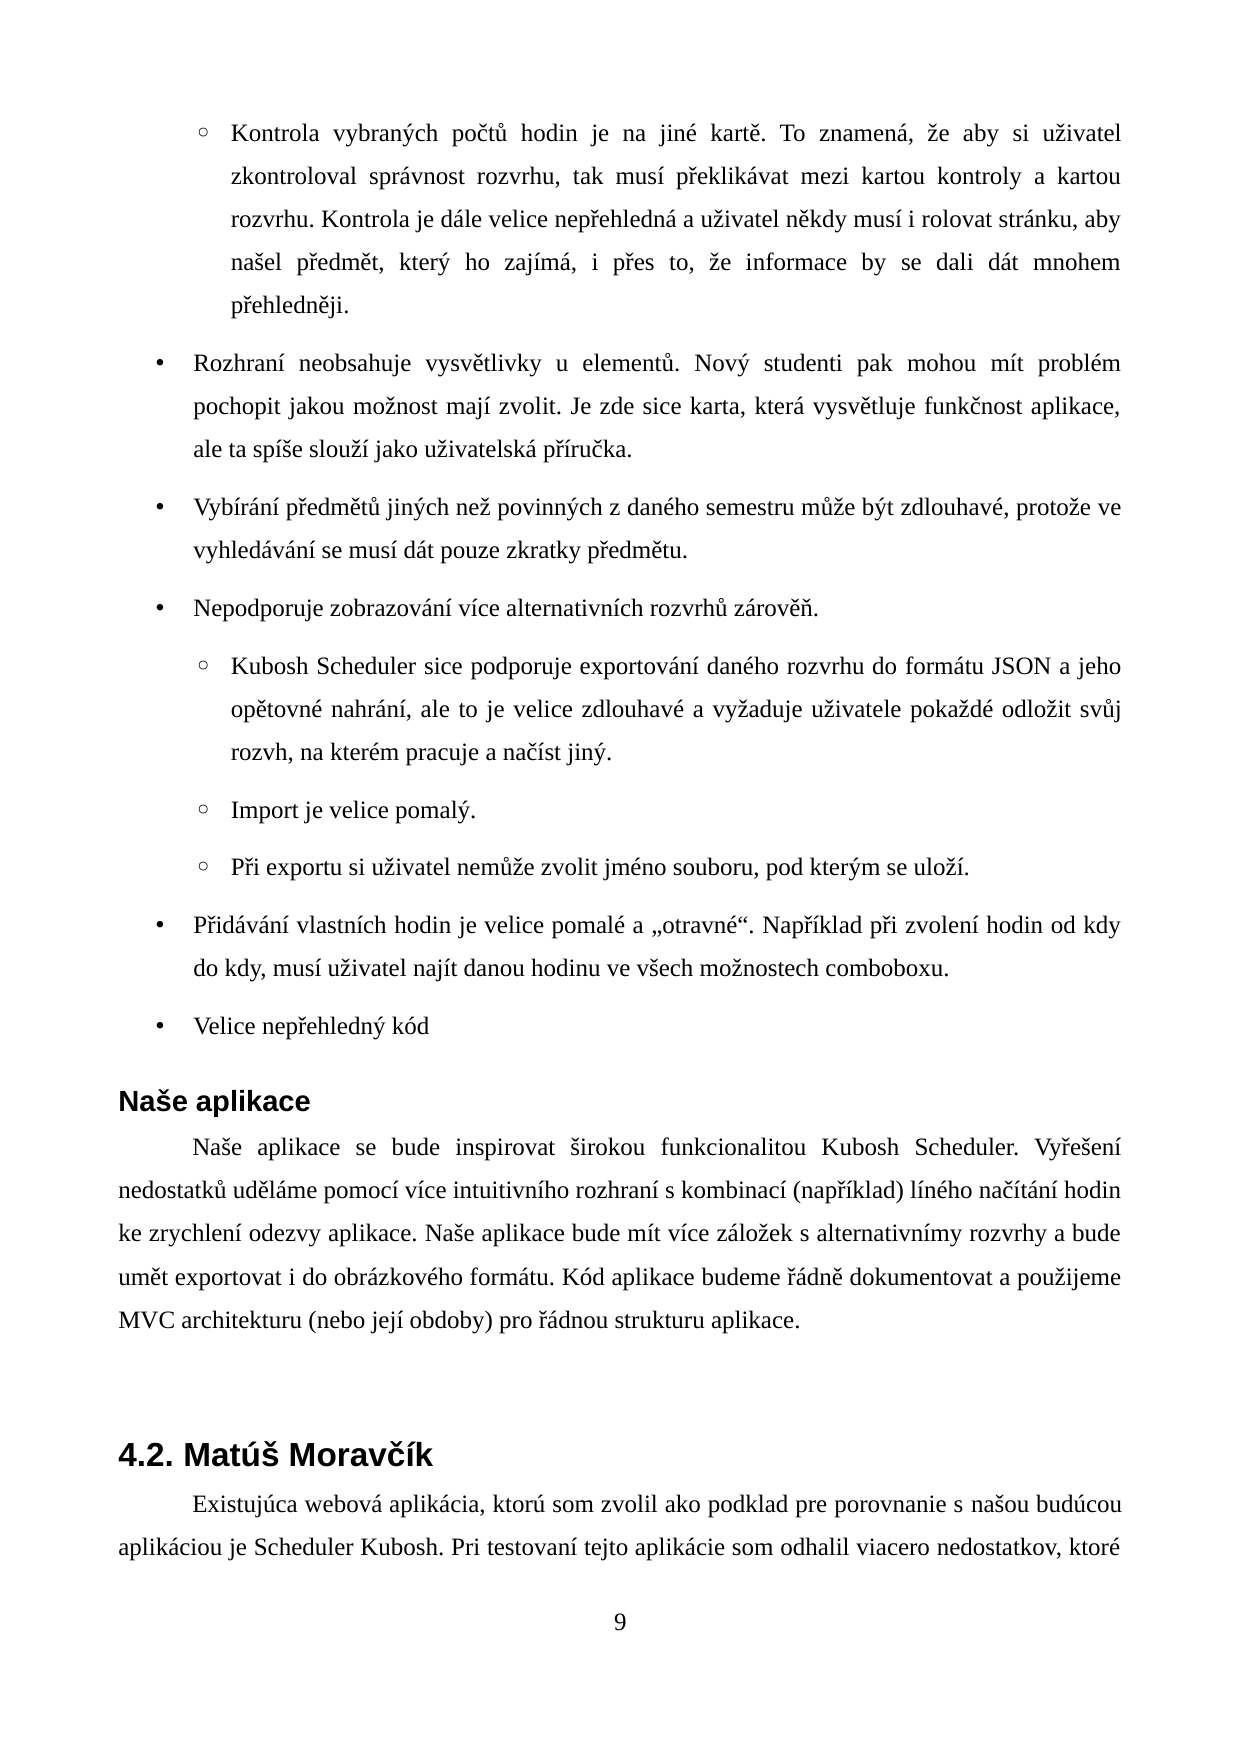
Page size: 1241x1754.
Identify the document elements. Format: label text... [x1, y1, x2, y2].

text Naše aplikace [118, 1084, 1122, 1117]
list Import je velice pomalý. [193, 795, 1122, 823]
text Naše aplikace se bude inspirovat širokou funkcionalitou Kubosh Scheduler. Vyřešení nedostatků uděláme pomocí více intuitivního rozhraní s kombinací (například) líného načítání hodin ke zrychlení odezvy aplikace. Naše aplikace bude mít více záložek s alternativnímy rozvrhy a bude umět exportovat i do obrázkového formátu. Kód aplikace budeme řádně dokumentovat a použijeme MVC architekturu (nebo její obdoby) pro řádnou strukturu aplikace. [118, 1132, 1122, 1333]
list Nepodporuje zobrazování více alternativních rozvrhů zárověň. [156, 593, 1122, 622]
list Kontrola vybraných počtů hodin je na jiné kartě. To znamená, že aby si uživatel zkontroloval správnost rozvrhu, tak musí překlikávat mezi kartou kontroly a kartou rozvrhu. Kontrola je dále velice nepřehledná a uživatel někdy musí i rolovat stránku, aby našel předmět, který ho zajímá, i přes to, že informace by se dali dát mnohem přehledněji. [193, 118, 1122, 319]
list Kubosh Scheduler sice podporuje exportování daného rozvrhu do formátu JSON a jeho opětovné nahrání, ale to je velice zdlouhavé a vyžaduje uživatele pokaždé odložit svůj rozvh, na kterém pracuje a načíst jiný. [193, 651, 1122, 766]
list Při exportu si uživatel nemůže zvolit jméno souboru, pod kterým se uloží. [193, 852, 1122, 881]
list Velice nepřehledný kód [156, 1011, 1122, 1040]
subtitle Matúš Moravčík [118, 1435, 1122, 1474]
list Rozhraní neobsahuje vysvětlivky u elementů. Nový studenti pak mohou mít problém pochopit jakou možnost mají zvolit. Je zde sice karta, která vysvětluje funkčnost aplikace, ale ta spíše slouží jako uživatelská příručka. [156, 348, 1122, 463]
list Vybírání předmětů jiných než povinných z daného semestru může být zdlouhavé, protože ve vyhledávání se musí dát pouze zkratky předmětu. [156, 492, 1122, 564]
text Existujúca webová aplikácia, ktorú som zvolil ako podklad pre porovnanie s našou budúcou aplikáciou je Scheduler Kubosh. Pri testovaní tejto aplikácie som odhalil viacero nedostatkov, ktoré [118, 1489, 1122, 1561]
list Přidávání vlastních hodin je velice pomalé a „otravné“. Například při zvolení hodin od kdy do kdy, musí uživatel najít danou hodinu ve všech možnostech comboboxu. [156, 910, 1122, 982]
